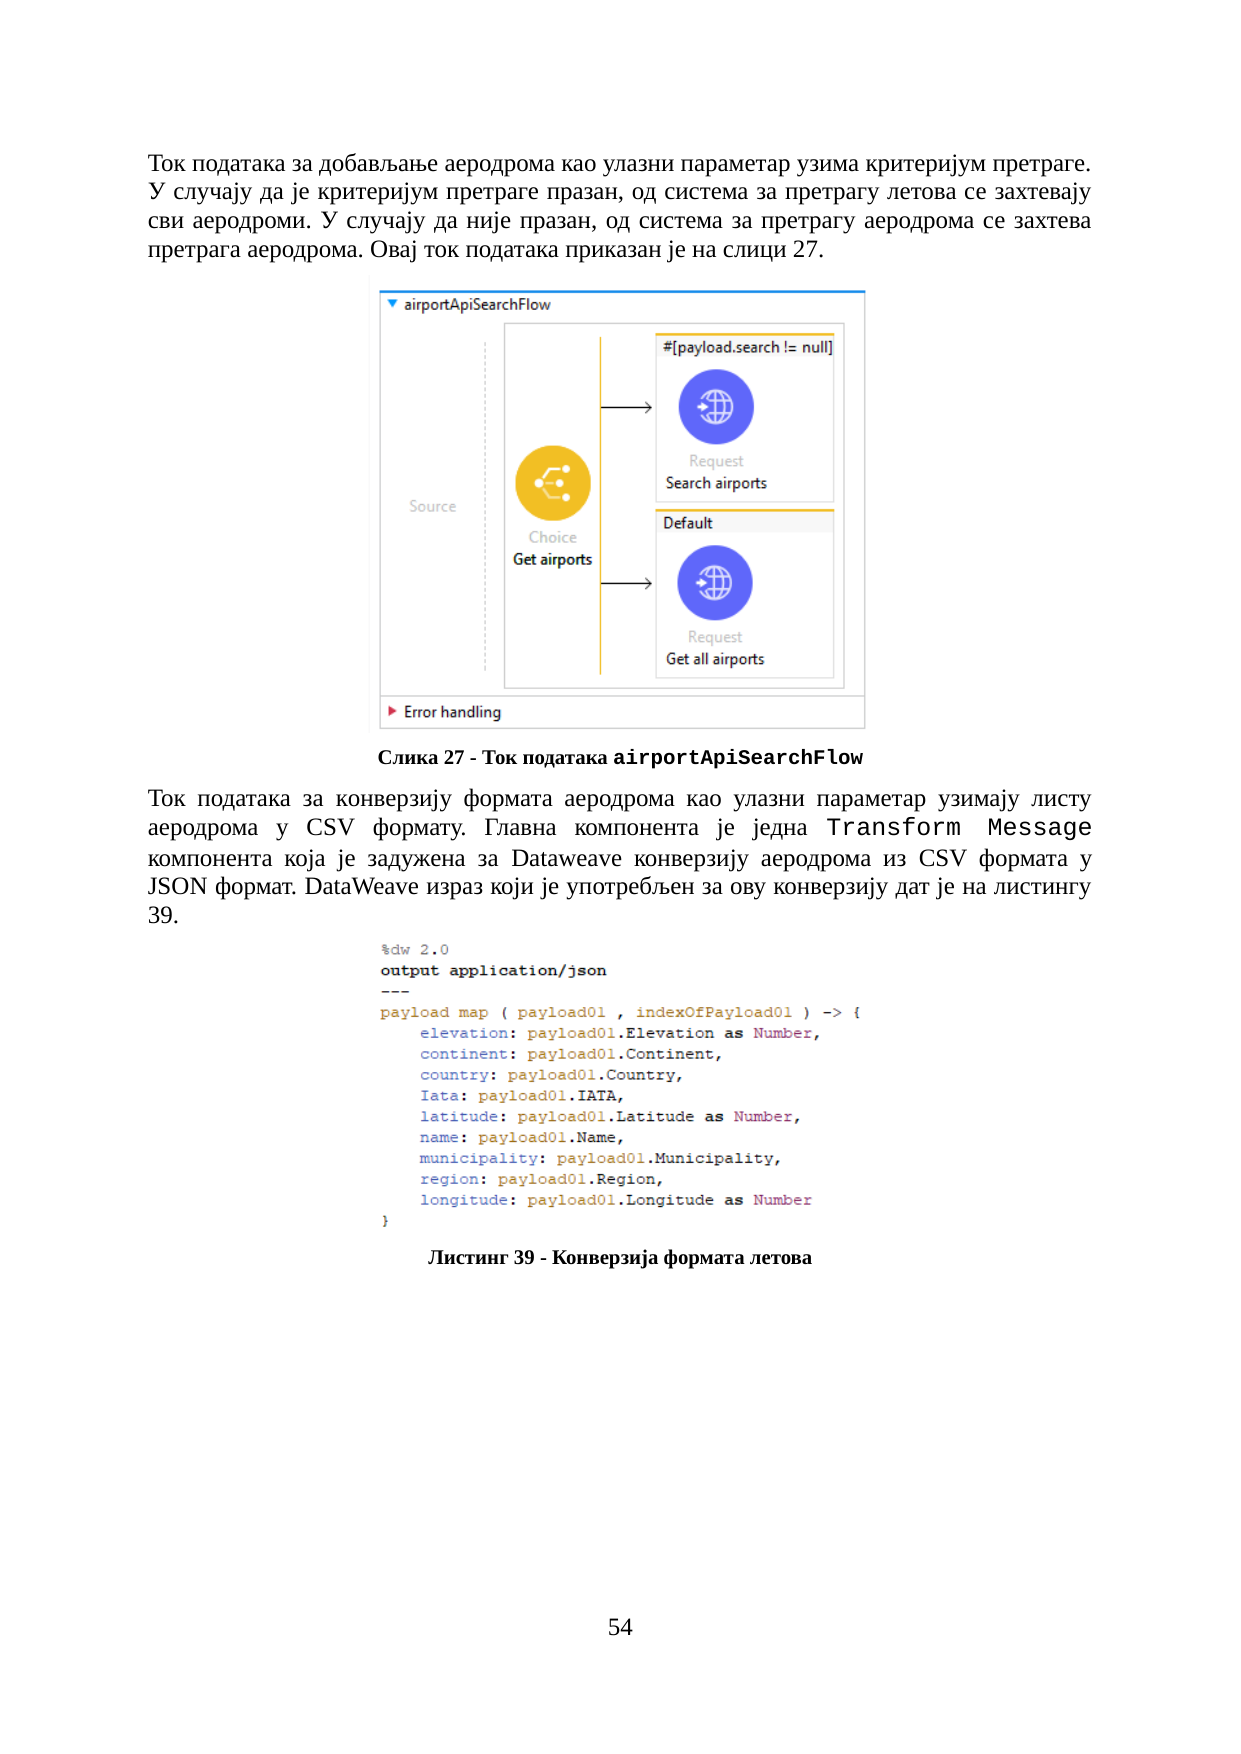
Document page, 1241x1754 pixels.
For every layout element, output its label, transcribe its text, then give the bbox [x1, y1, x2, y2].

text Слика 27 - Ток података airportApiSearchFlow [148, 745, 1092, 771]
text Ток података за конверзију формата аеродрома као улазни параметар узимају листу аеродрома у CSV формату. Главна компонента је једна Transform Message компонента која је задужена за Dataweave конверзију аеродрома из CSV формата у JSON формат. DataWeave израз који је употребљен за ову конверзију дат је на листингу 39. [148, 783, 1092, 929]
text Ток података за добављање аеродрома као улазни параметар узима критеријум претраге. У случају да је критеријум претраге празан, од система за претрагу летова се захтевају сви аеродроми. У случају да није празан, од система за претрагу аеродрома се захтева претрага аеродрома. Овај ток података приказан је на слици 27. [148, 148, 1092, 263]
picture [368, 275, 872, 733]
picture [377, 941, 863, 1233]
text Листинг 39 - Конверзија формата летова [148, 1245, 1092, 1269]
